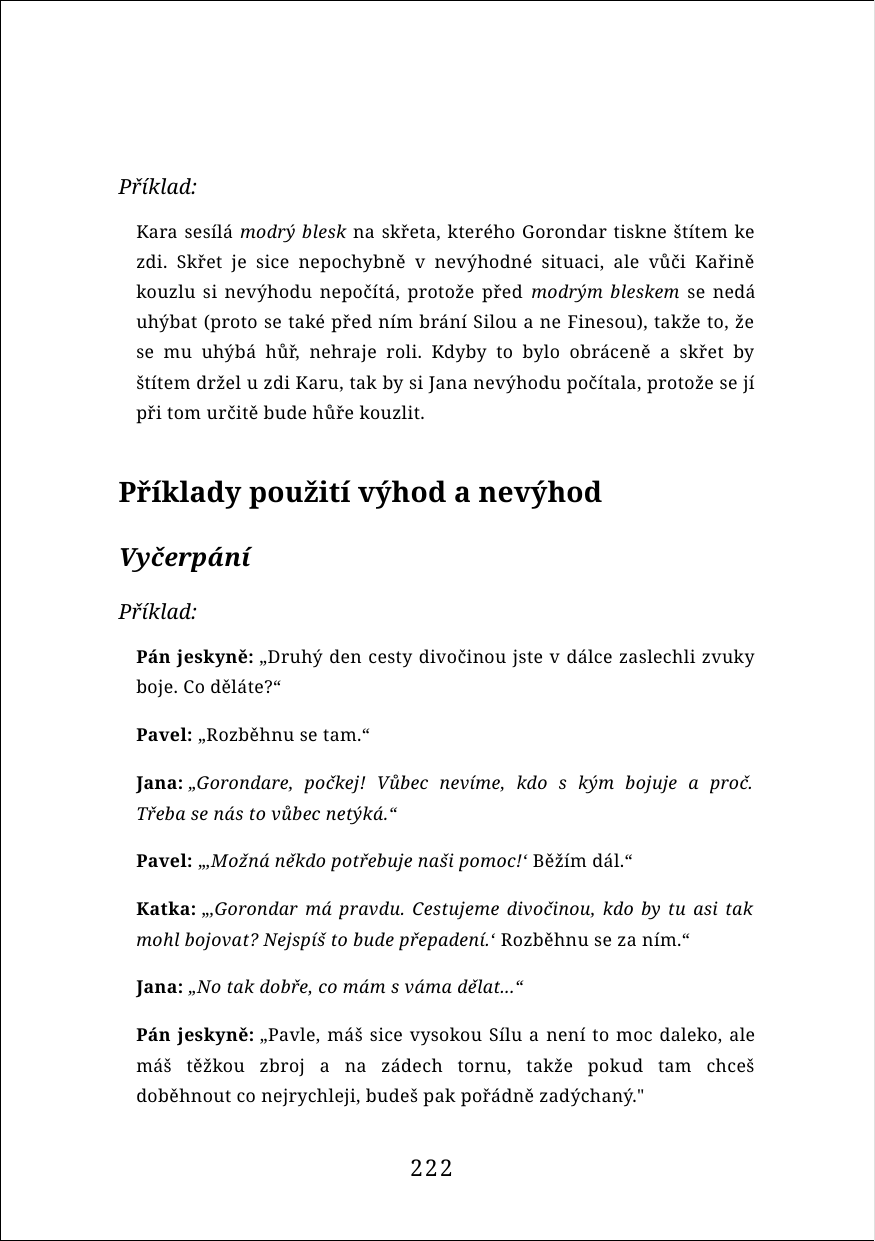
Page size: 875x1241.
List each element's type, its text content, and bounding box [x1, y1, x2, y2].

text Pavel: „‚Možná někdo potřebuje naši pomoc!‘ Běžím dál.“ [136, 849, 756, 873]
subtitle Vyčerpání [118, 540, 756, 574]
text Pán jeskyně: „Pavle, máš sice vysokou Sílu a není to moc daleko, ale máš těžkou zbroj a na zádech tornu, takže pokud tam chceš doběhnout co nejrychleji, budeš pak pořádně zadýchaný." [136, 1023, 756, 1107]
subtitle Příklady použití výhod a nevýhod [118, 472, 756, 510]
text Pán jeskyně: „Druhý den cesty divočinou jste v dálce zaslechli zvuky boje. Co děláte?“ [136, 645, 756, 699]
text Jana: „Gorondare, počkej! Vůbec nevíme, kdo s kým bojuje a proč. Třeba se nás to vůbec netýká.“ [136, 771, 756, 825]
text Jana: „No tak dobře, co mám s váma dělat...“ [136, 975, 756, 999]
text Příklad: [118, 597, 756, 626]
text Kara sesílá modrý blesk na skřeta, kterého Gorondar tiskne štítem ke zdi. Skřet je sice nepochybně v nevýhodné situaci, ale vůči Kařině kouzlu si nevýhodu nepočítá, protože před modrým bleskem se nedá uhýbat (proto se také před ním brání Silou a ne Finesou), takže to, že se mu uhýbá hůř, nehraje roli. Kdyby to bylo obráceně a skřet by štítem držel u zdi Karu, tak by si Jana nevýhodu počítala, protože se jí při tom určitě bude hůře kouzlit. [136, 219, 756, 424]
text Katka: „‚Gorondar má pravdu. Cestujeme divočinou, kdo by tu asi tak mohl bojovat? Nejspíš to bude přepadení.‘ Rozběhnu se za ním.“ [136, 897, 756, 951]
text Příklad: [118, 172, 756, 200]
text Pavel: „Rozběhnu se tam.“ [136, 723, 756, 747]
